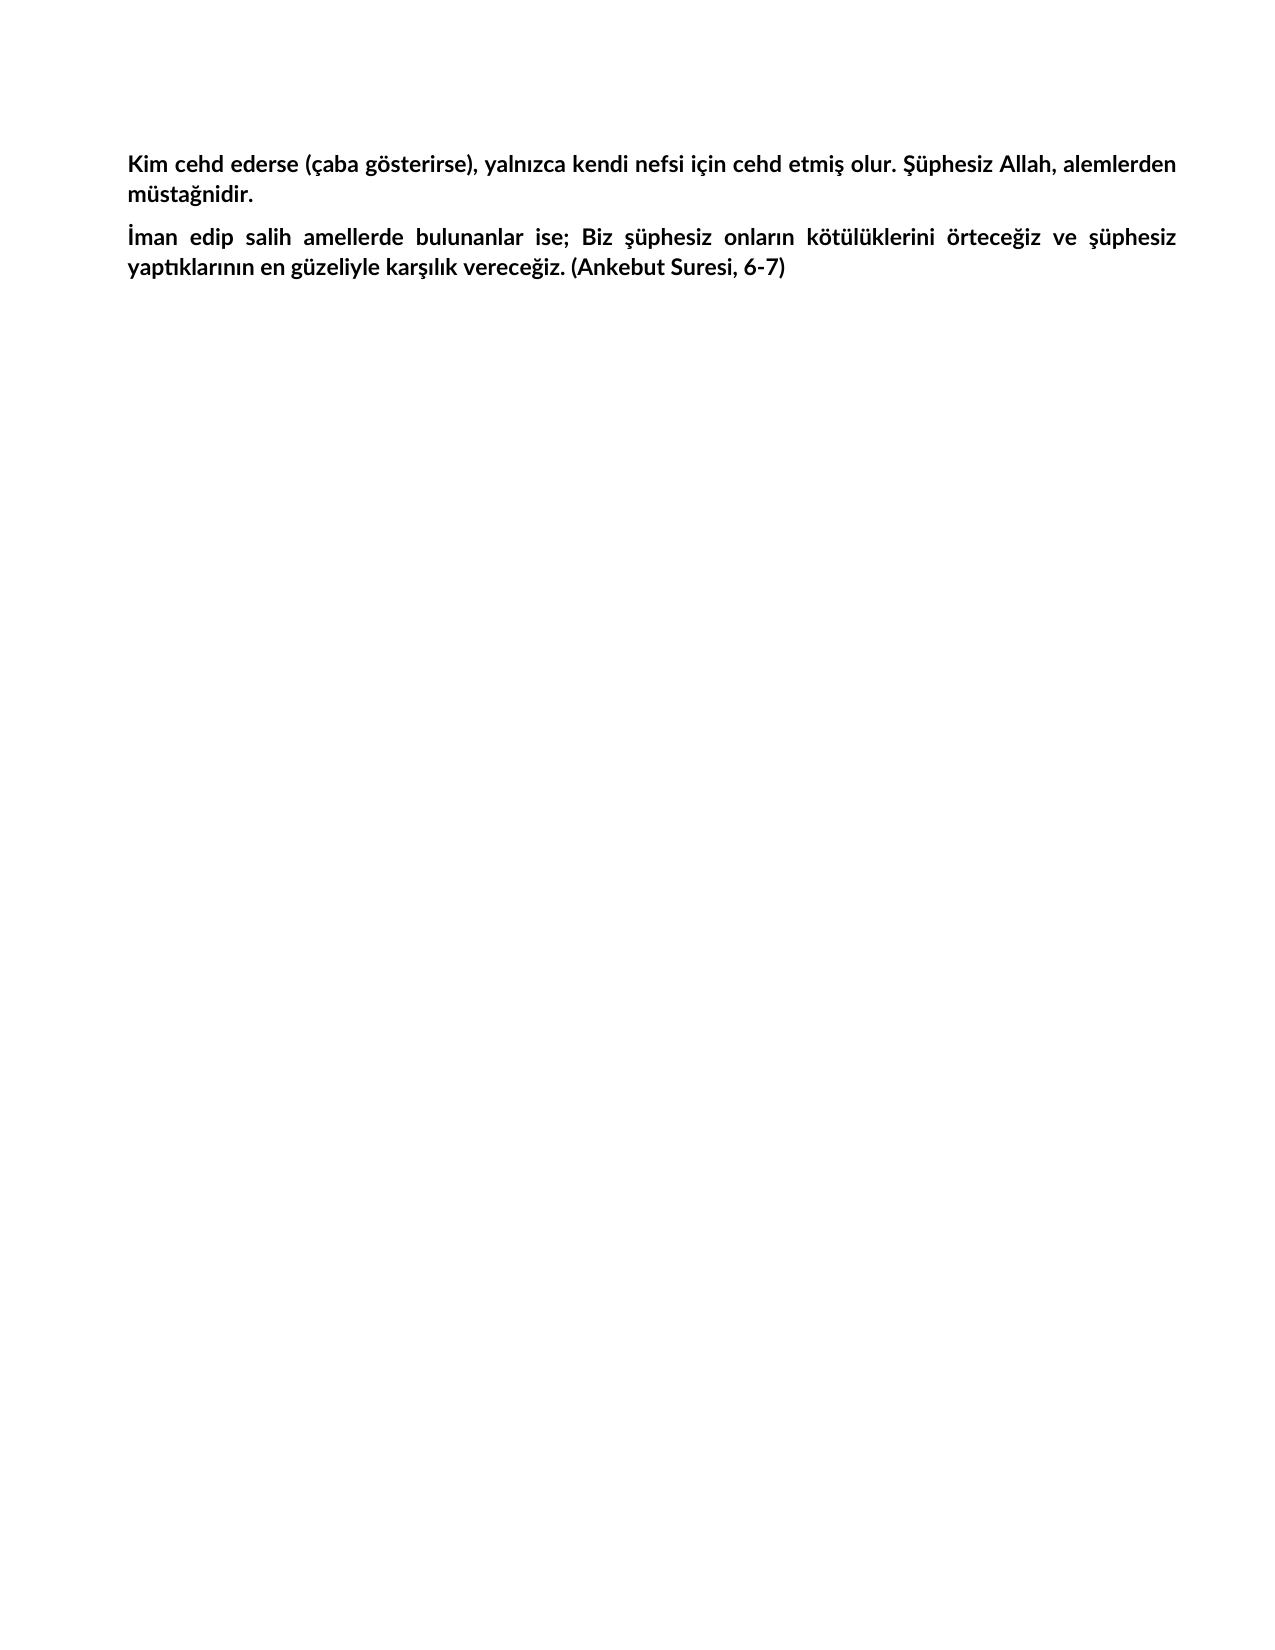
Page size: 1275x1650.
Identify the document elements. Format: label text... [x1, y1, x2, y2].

text İman edip salih amellerde bulunanlar ise; Biz şüphesiz onların kötülüklerini örteceğiz ve şüphesiz yaptıklarının en güzeliyle karşılık vereceğiz. (Ankebut Suresi, 6-7) [127, 223, 1177, 281]
text Kim cehd ederse (çaba gösterirse), yalnızca kendi nefsi için cehd etmiş olur. Şüphesiz Allah, alemlerden müstağnidir. [127, 150, 1177, 208]
